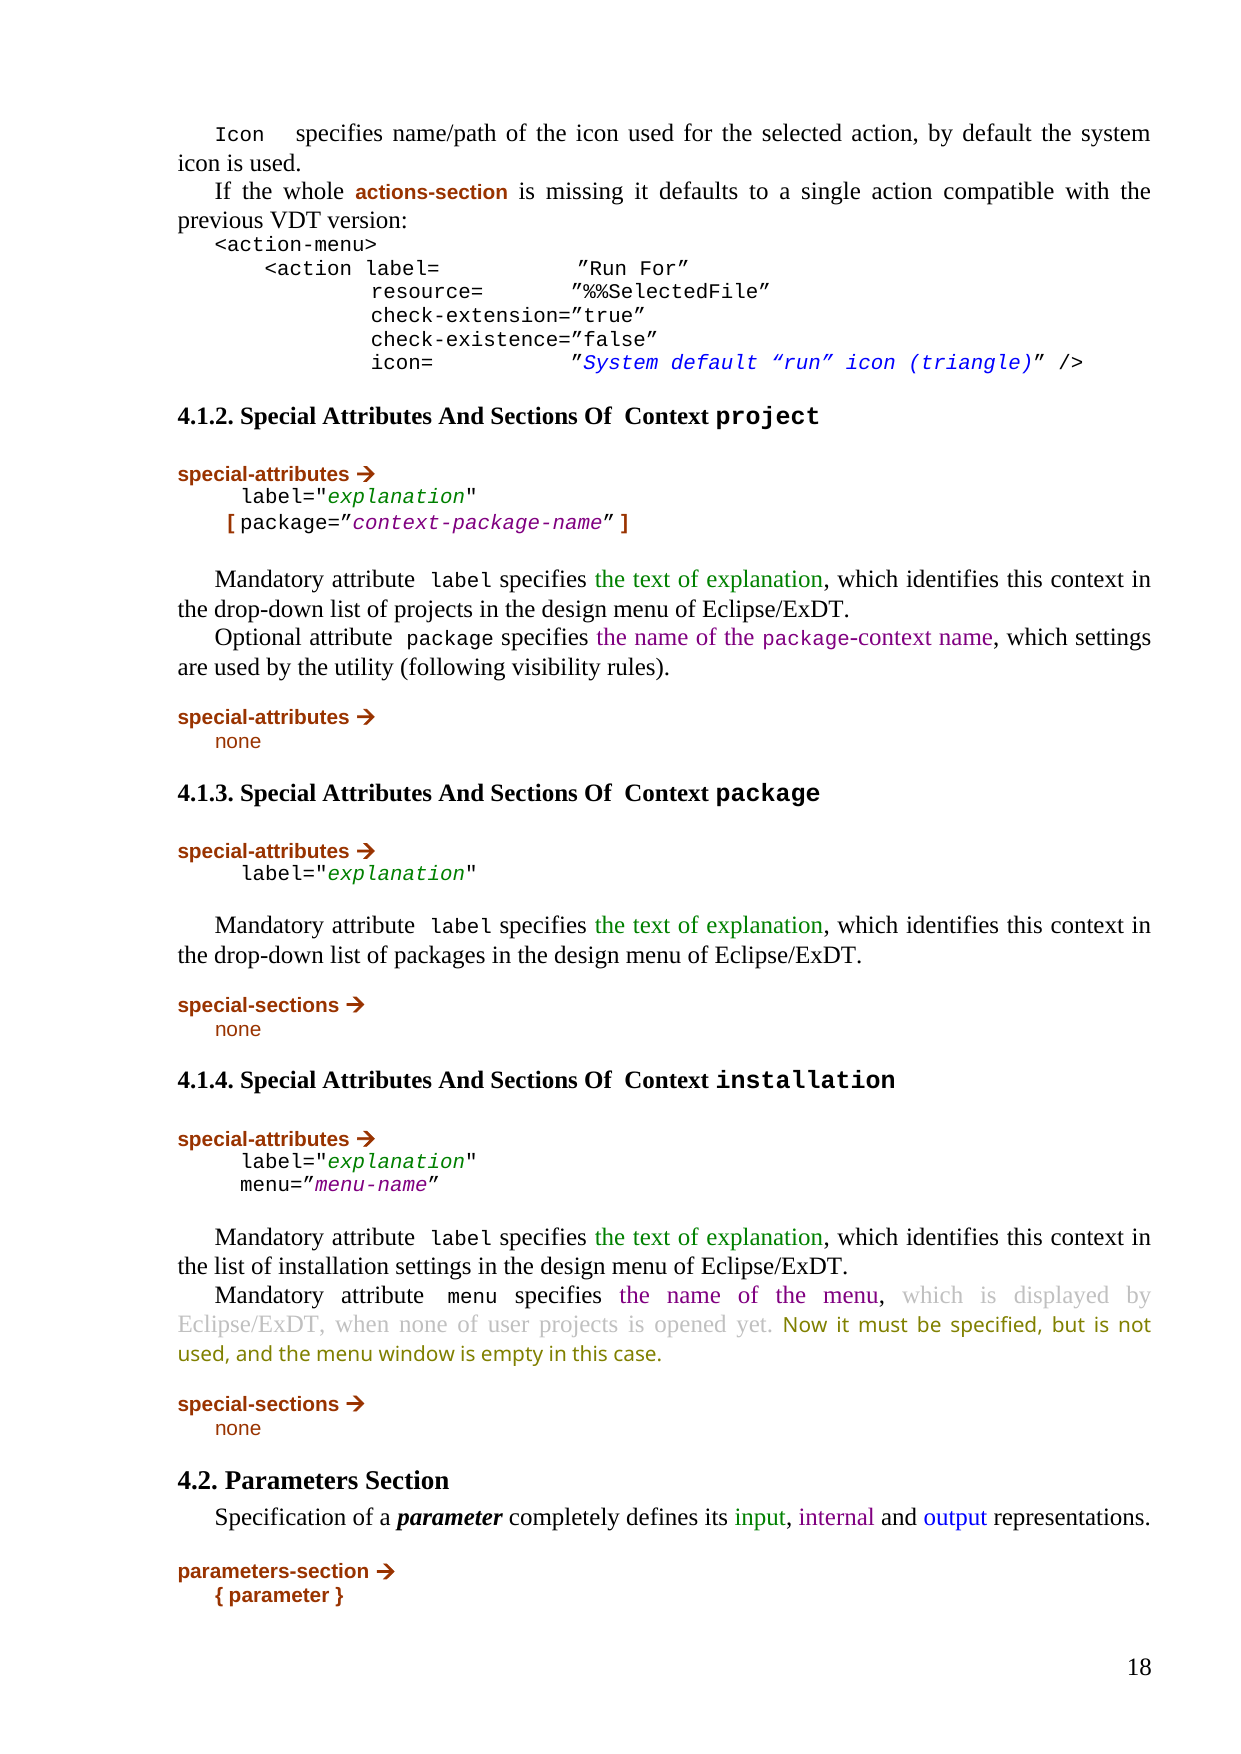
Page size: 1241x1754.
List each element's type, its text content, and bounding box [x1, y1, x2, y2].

text resource= ”%%SelectedFile” [177, 281, 1152, 305]
text special-attributes  [177, 705, 1152, 729]
text Mandatory attribute label specifies the text of explanation, which identifies this context in the drop-down list of projects in the design menu of Eclipse/ExDT. [177, 564, 1152, 622]
text menu=”menu-name” [177, 1174, 1152, 1198]
text Specification of a parameter completely defines its input, internal and output representations. [177, 1502, 1152, 1531]
subtitle 4.2. Parameters Section [177, 1464, 1152, 1496]
text none [177, 729, 1152, 753]
text special-attributes  [177, 1127, 1152, 1151]
text special-attributes  [177, 839, 1152, 863]
text label="explanation" [177, 486, 1152, 509]
text <action label= ”Run For” [177, 258, 1152, 281]
text label="explanation" [177, 1151, 1152, 1174]
text parameters-section  [177, 1559, 1152, 1583]
subtitle 4.1.4. Special Attributes And Sections Of Context installation [177, 1066, 1152, 1096]
text <action-menu> [177, 234, 1152, 258]
text Mandatory attribute label specifies the text of explanation, which identifies this context in the drop-down list of packages in the design menu of Eclipse/ExDT. [177, 910, 1152, 968]
text Mandatory attribute menu specifies the name of the menu, which is displayed by Eclipse/ExDT, when none of user projects is opened yet. Now it must be specified, but is not used, and the menu window is empty in this case. [177, 1280, 1152, 1367]
text icon= ”System default “run” icon (triangle)” /> [177, 352, 1152, 376]
text Mandatory attribute label specifies the text of explanation, which identifies this context in the list of installation settings in the design menu of Eclipse/ExDT. [177, 1222, 1152, 1280]
text none [177, 1415, 1152, 1439]
text [ package=”context-package-name” ] [177, 509, 1152, 535]
text none [177, 1017, 1152, 1041]
text { parameter } [177, 1583, 1152, 1607]
text check-existence=”false” [177, 328, 1152, 352]
text special-attributes  [177, 462, 1152, 486]
text If the whole actions-section is missing it defaults to a single action compatible with the previous VDT version: [177, 176, 1152, 234]
text special-sections  [177, 1391, 1152, 1415]
text Icon specifies name/path of the icon used for the selected action, by default the system icon is used. [177, 118, 1152, 176]
text label="explanation" [177, 863, 1152, 887]
subtitle 4.1.2. Special Attributes And Sections Of Context project [177, 401, 1152, 432]
text check-extension=”true” [177, 305, 1152, 328]
text Optional attribute package specifies the name of the package-context name, which settings are used by the utility (following visibility rules). [177, 622, 1152, 681]
subtitle 4.1.3. Special Attributes And Sections Of Context package [177, 778, 1152, 809]
text special-sections  [177, 992, 1152, 1017]
